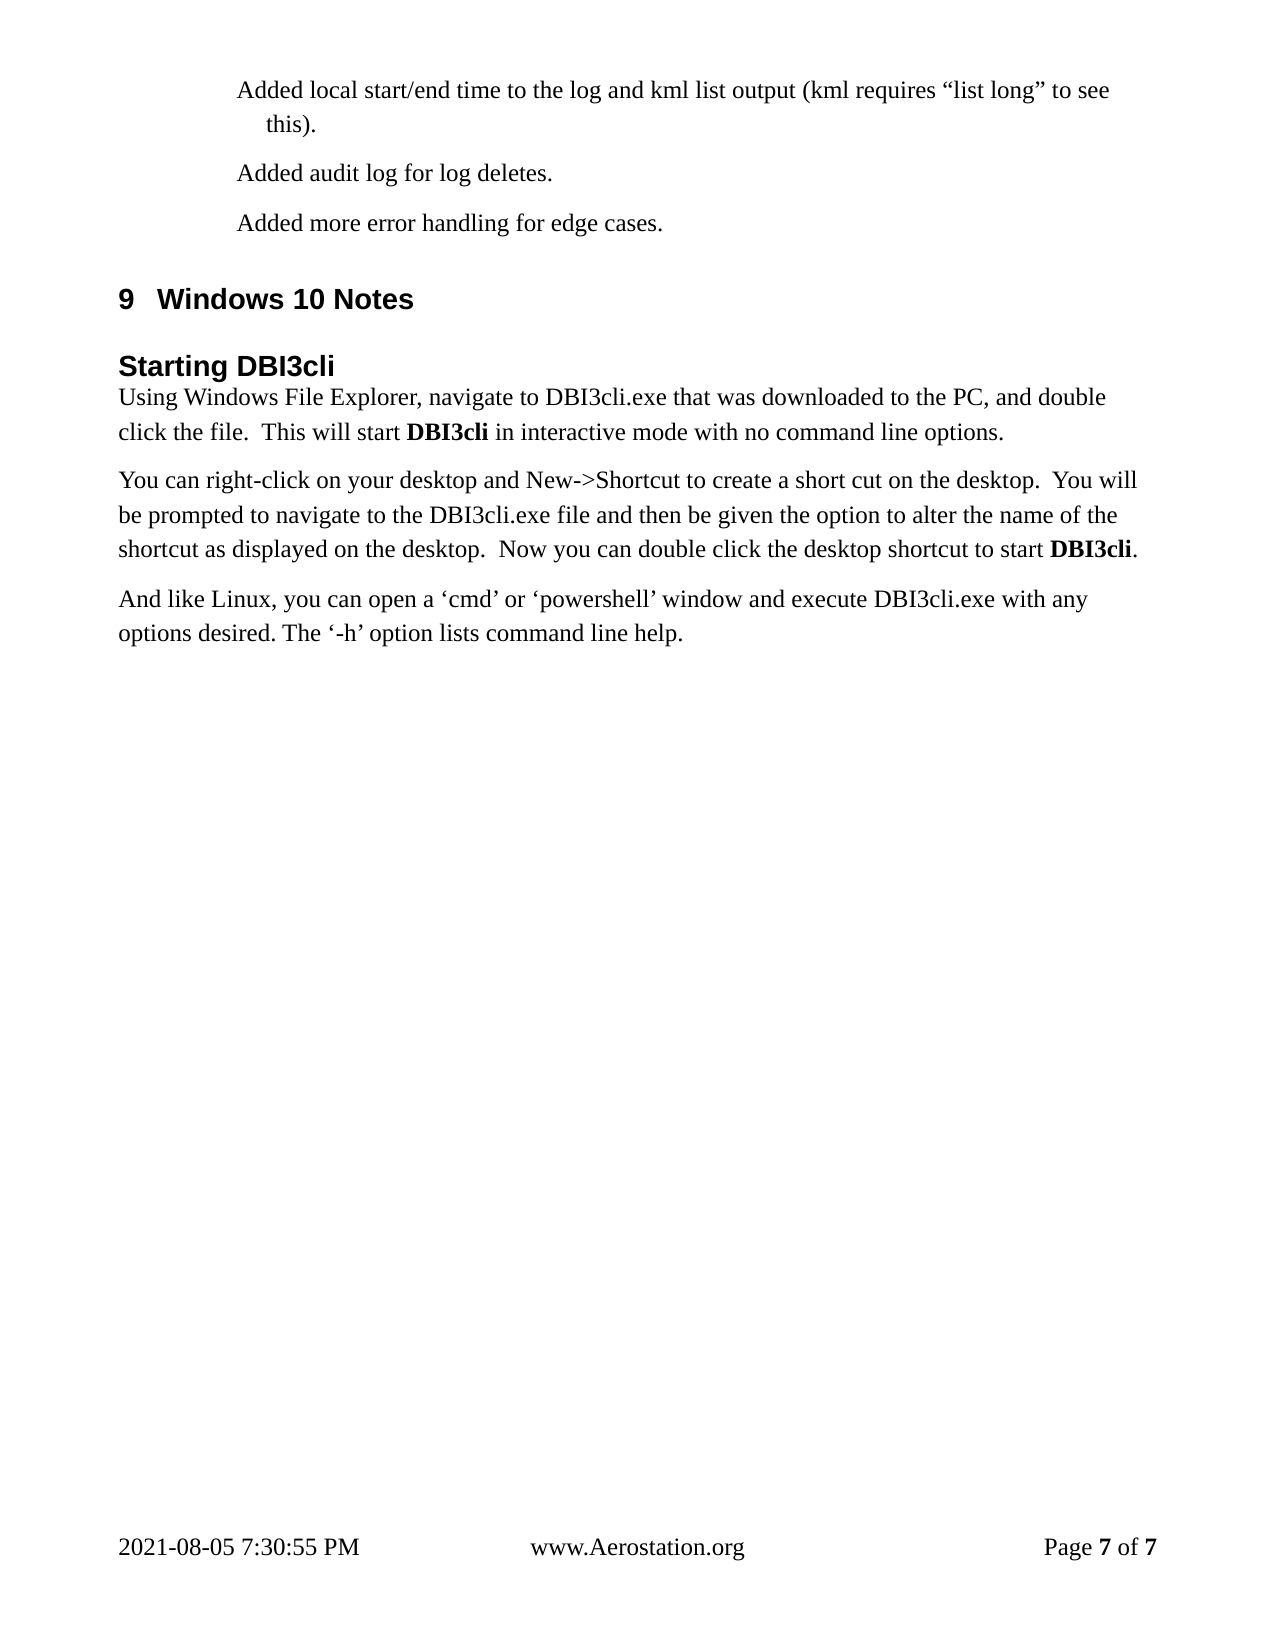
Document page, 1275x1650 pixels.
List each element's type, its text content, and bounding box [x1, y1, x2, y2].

text You can right-click on your desktop and New->Shortcut to create a short cut on the desktop. You will be prompted to navigate to the DBI3cli.exe file and then be given the option to alter the name of the shortcut as displayed on the desktop. Now you can double click the desktop shortcut to start DBI3cli. [118, 466, 1157, 563]
text Using Windows File Explorer, navigate to DBI3cli.exe that was downloaded to the PC, and double click the file. This will start DBI3cli in interactive mode with no command line options. [118, 382, 1157, 445]
subtitle Windows 10 Notes [118, 282, 1157, 315]
text Added more error handling for edge cases. [236, 208, 1157, 236]
text Added local start/end time to the log and kml list output (kml requires “list long” to see this). [236, 75, 1157, 138]
text Added audit log for log deletes. [236, 158, 1157, 187]
subtitle Starting DBI3cli [118, 348, 1157, 382]
text And like Linux, you can open a ‘cmd’ or ‘powershell’ window and execute DBI3cli.exe with any options desired. The ‘-h’ option lists command line help. [118, 584, 1157, 647]
